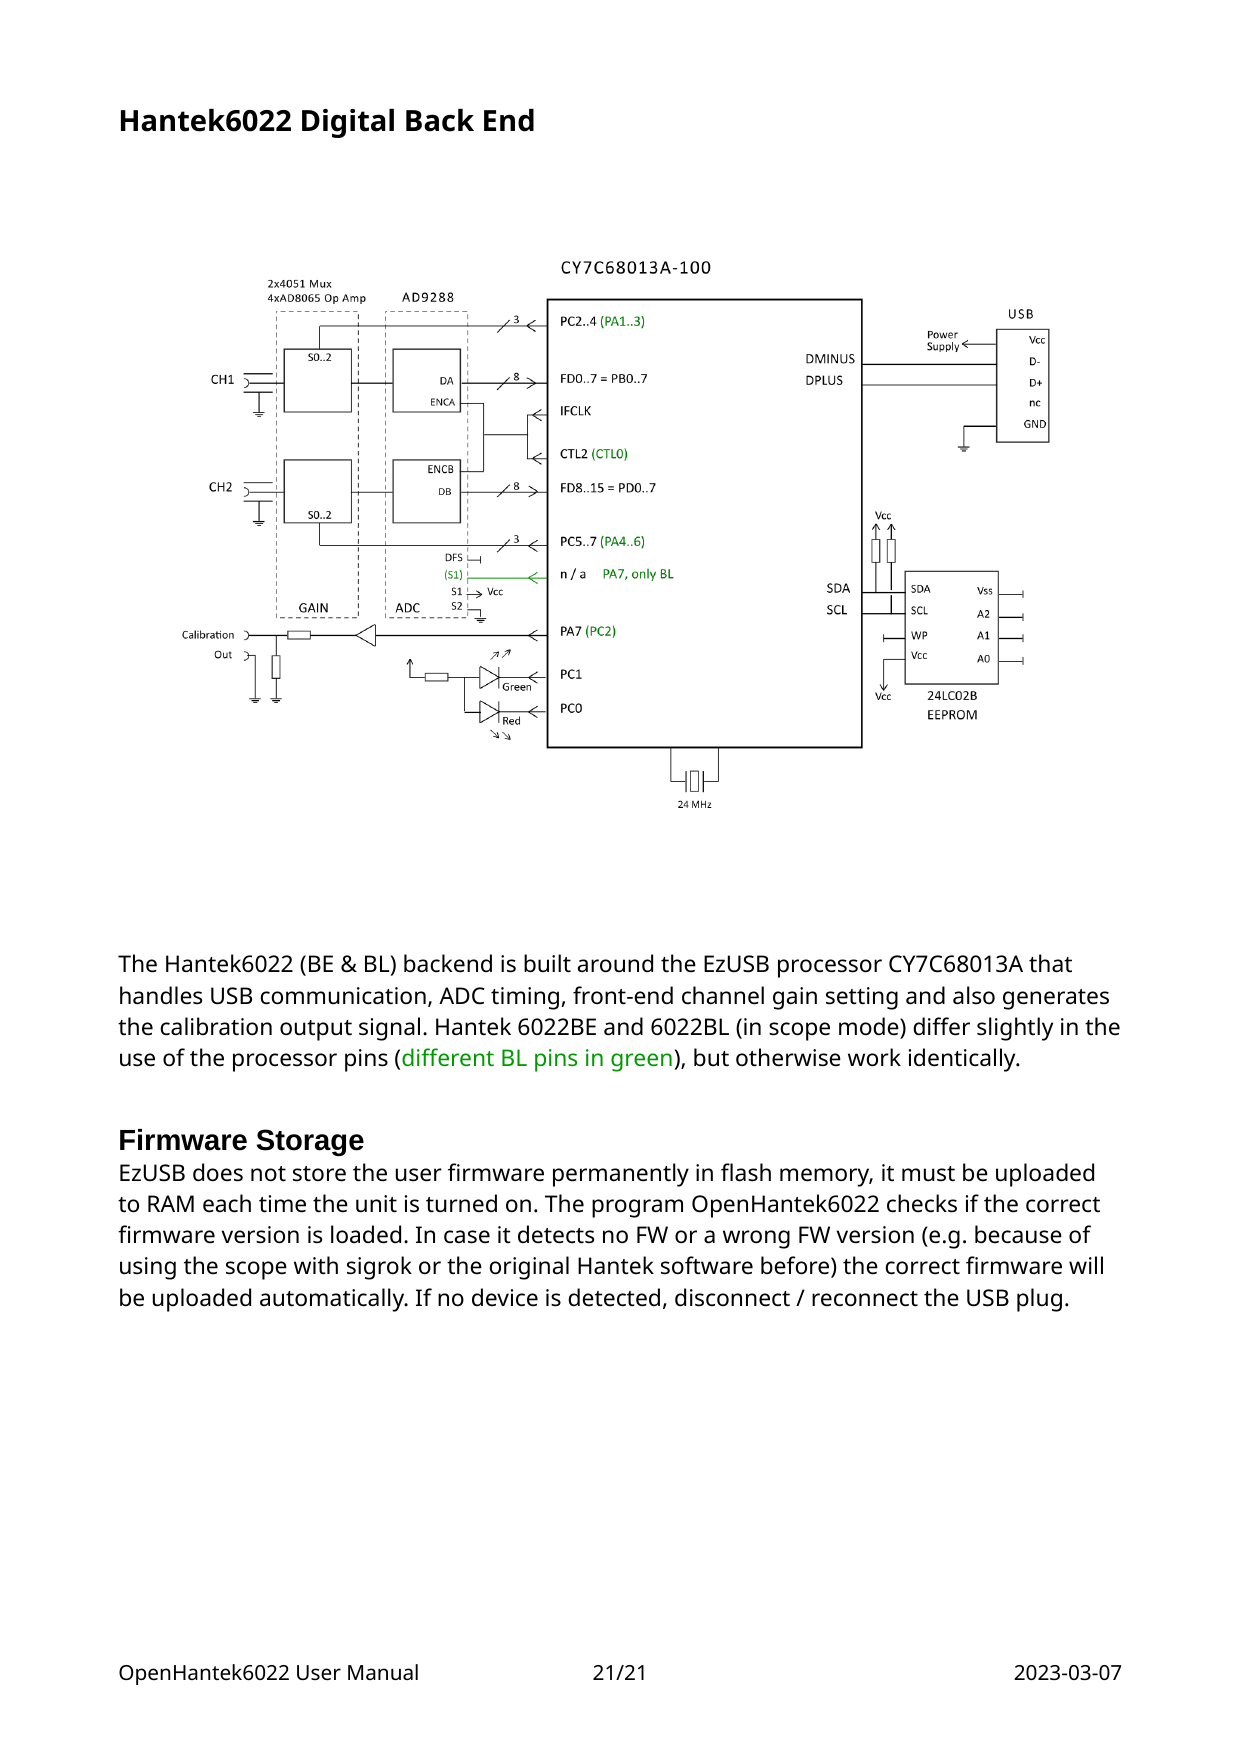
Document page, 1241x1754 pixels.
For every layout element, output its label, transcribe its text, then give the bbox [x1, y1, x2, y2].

text The Hantek6022 (BE & BL) backend is built around the EzUSB processor CY7C68013A that handles USB communication, ADC timing, front-end channel gain setting and also generates the calibration output signal. Hantek 6022BE and 6022BL (in scope mode) differ slightly in the use of the processor pins (different BL pins in green), but otherwise work identically. [118, 948, 1122, 1073]
subtitle Firmware Storage [118, 1123, 1122, 1157]
text EzUSB does not store the user firmware permanently in flash memory, it must be uploaded to RAM each time the unit is turned on. The program OpenHantek6022 checks if the correct firmware version is loaded. In case it detects no FW or a wrong FW version (e.g. because of using the scope with sigrok or the original Hantek software before) the correct firmware will be uploaded automatically. If no device is detected, disconnect / reconnect the USB plug. [118, 1157, 1122, 1313]
picture [118, 181, 1123, 891]
subtitle Hantek6022 Digital Back End [118, 100, 1122, 140]
